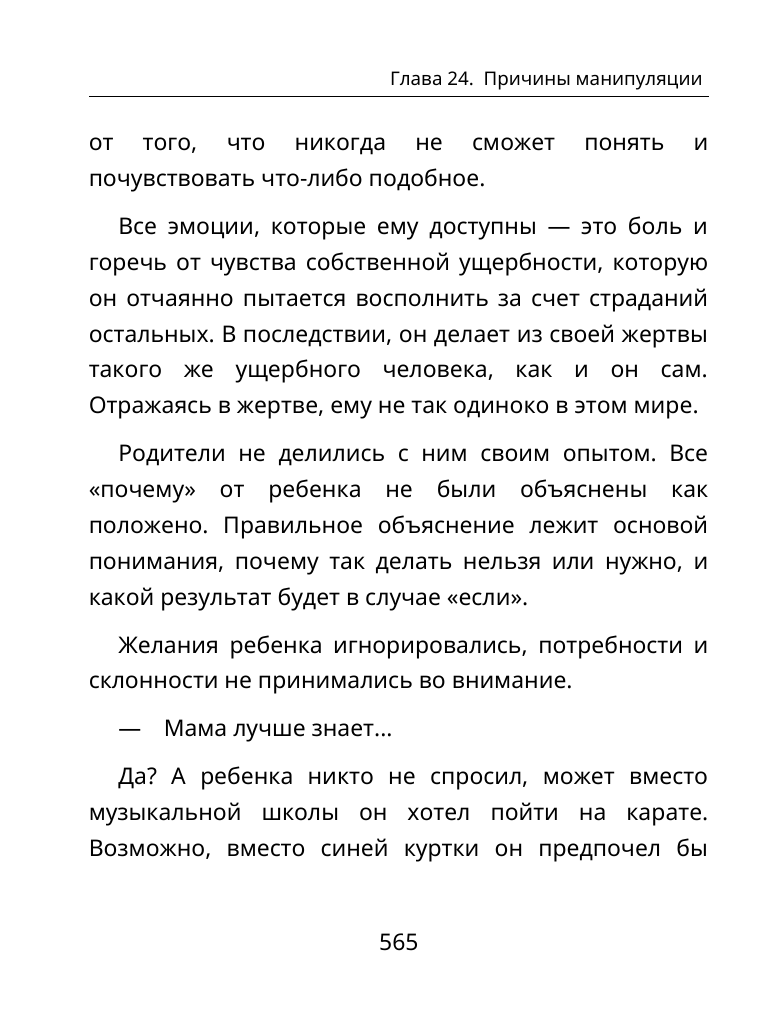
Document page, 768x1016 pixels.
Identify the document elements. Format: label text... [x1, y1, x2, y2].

text Да? А ребенка никто не спросил, может вместо музыкальной школы он хотел пойти на карате. Возможно, вместо синей куртки он предпочел бы [88, 760, 709, 863]
list Мама лучше знает... [88, 712, 709, 743]
text Все эмоции, которые ему доступны — это боль и горечь от чувства собственной ущербности, которую он отчаянно пытается восполнить за счет страданий остальных. В последствии, он делает из своей жертвы такого же ущербного человека, как и он сам. Отражаясь в жертве, ему не так одиноко в этом мире. [88, 210, 709, 421]
text Родители не делились с ним своим опытом. Все «почему» от ребенка не были объяснены как положено. Правильное объяснение лежит основой понимания, почему так делать нельзя или нужно, и какой результат будет в случае «если». [88, 437, 709, 612]
text Желания ребенка игнорировались, потребности и склонности не принимались во внимание. [88, 628, 709, 696]
text от того, что никогда не сможет понять и почувствовать что-либо подобное. [88, 126, 709, 193]
